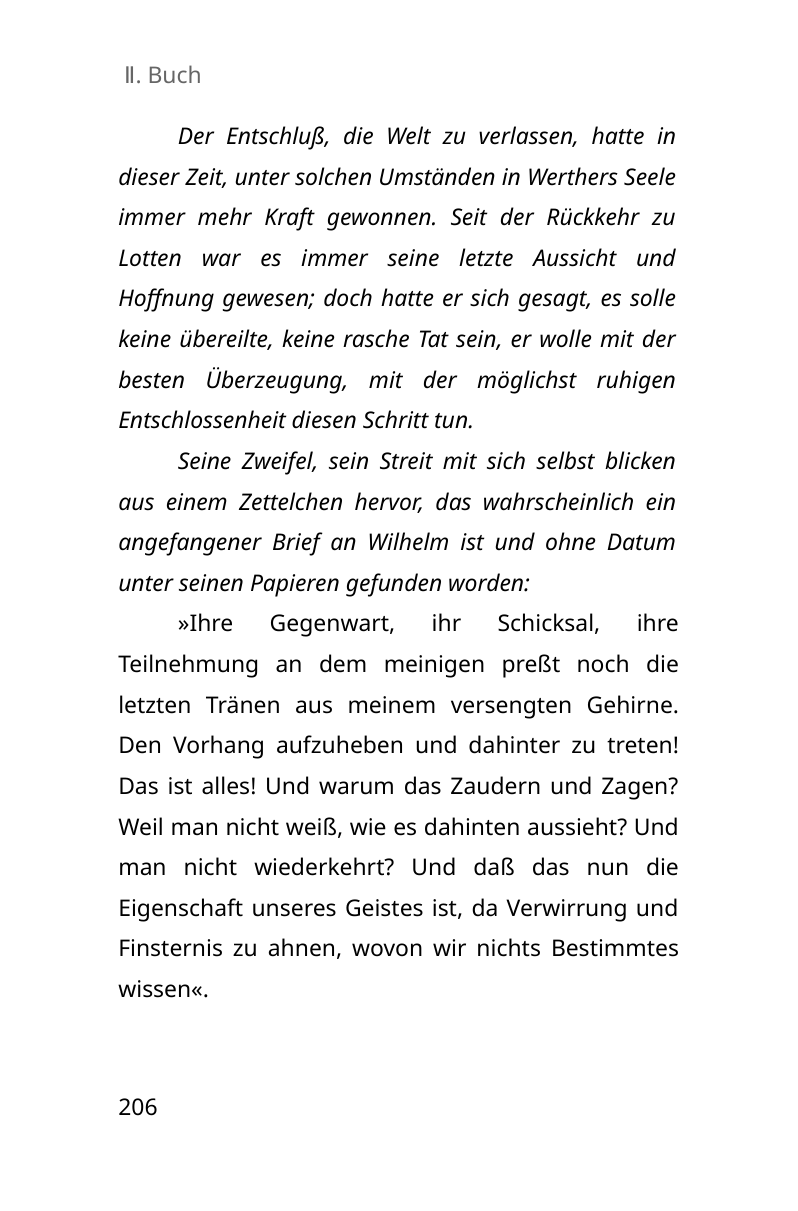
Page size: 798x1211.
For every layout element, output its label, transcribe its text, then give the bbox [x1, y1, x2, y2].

text Der Entschluß, die Welt zu verlassen, hatte in dieser Zeit, unter solchen Umständen in Werthers Seele immer mehr Kraft gewonnen. Seit der Rückkehr zu Lotten war es immer seine letzte Aussicht und Hoffnung gewesen; doch hatte er sich gesagt, es solle keine übereilte, keine rasche Tat sein, er wolle mit der besten Überzeugung, mit der möglichst ruhigen Entschlossenheit diesen Schritt tun. [118, 120, 679, 435]
text »Ihre Gegenwart, ihr Schicksal, ihre Teilnehmung an dem meinigen preßt noch die letzten Tränen aus meinem versengten Gehirne. Den Vorhang aufzuheben und dahinter zu treten! Das ist alles! Und warum das Zaudern und Zagen? Weil man nicht weiß, wie es dahinten aussieht? Und man nicht wiederkehrt? Und daß das nun die Eigenschaft unseres Geistes ist, da Verwirrung und Finsternis zu ahnen, wovon wir nichts Bestimmtes wissen«. [118, 607, 679, 1004]
text Seine Zweifel, sein Streit mit sich selbst blicken aus einem Zettelchen hervor, das wahrscheinlich ein angefangener Brief an Wilhelm ist und ohne Datum unter seinen Papieren gefunden worden: [118, 445, 679, 598]
